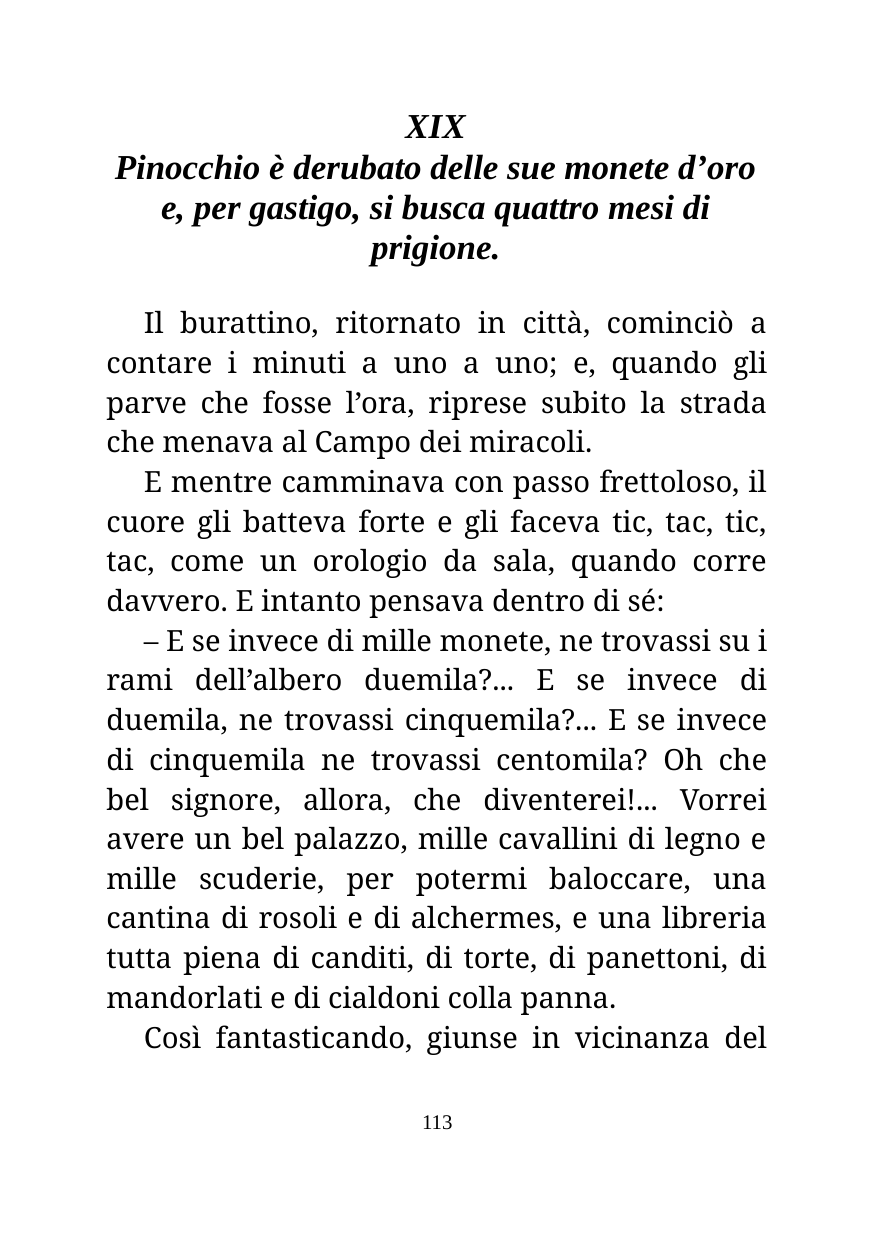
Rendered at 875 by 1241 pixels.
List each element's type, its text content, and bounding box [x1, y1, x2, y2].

text Il burattino, ritornato in città, cominciò a contare i minuti a uno a uno; e, quando gli parve che fosse l’ora, riprese subito la strada che menava al Campo dei miracoli. [106, 302, 768, 461]
subtitle XIX Pinocchio è derubato delle sue monete d’oro e, per gastigo, si busca quattro mesi di prigione. [106, 106, 768, 267]
text E mentre camminava con passo frettoloso, il cuore gli batteva forte e gli faceva tic, tac, tic, tac, come un orologio da sala, quando corre davvero. E intanto pensava dentro di sé: [106, 461, 768, 620]
text – E se invece di mille monete, ne trovassi su i rami dell’albero duemila?... E se invece di duemila, ne trovassi cinquemila?... E se invece di cinquemila ne trovassi centomila? Oh che bel signore, allora, che diventerei!... Vorrei avere un bel palazzo, mille cavallini di legno e mille scuderie, per potermi baloccare, una cantina di rosoli e di alchermes, e una libreria tutta piena di canditi, di torte, di panettoni, di mandorlati e di cialdoni colla panna. [106, 620, 768, 1017]
text Così fantasticando, giunse in vicinanza del [106, 1017, 768, 1057]
